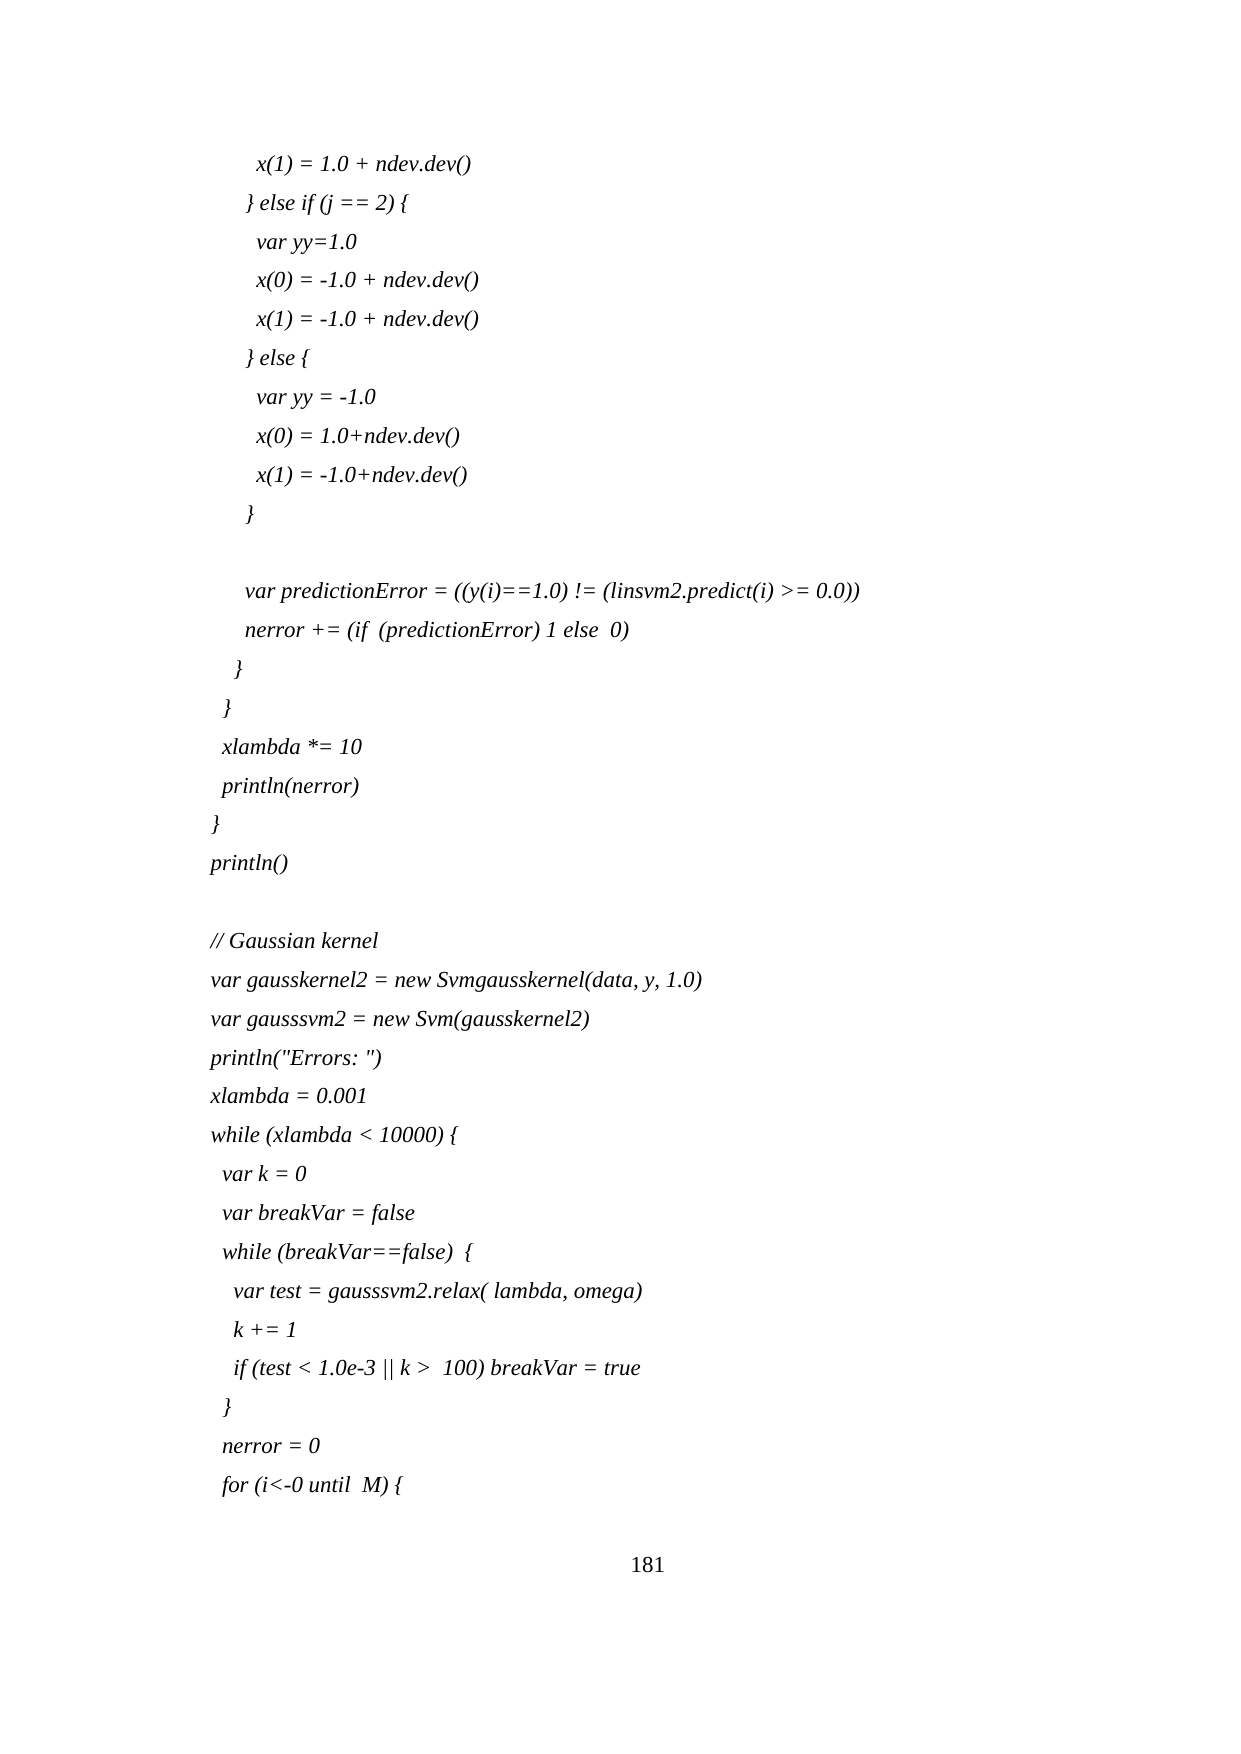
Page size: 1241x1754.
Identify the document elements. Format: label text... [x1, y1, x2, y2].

text while (xlambda < 10000) { [187, 1121, 1108, 1148]
text nerror = 0 [187, 1432, 1108, 1458]
text k += 1 [187, 1316, 1108, 1342]
text var yy=1.0 [187, 228, 1108, 254]
text x(1) = 1.0 + ndev.dev() [187, 150, 1108, 176]
text println(nerror) [187, 772, 1108, 798]
text } else { [187, 344, 1108, 371]
text while (breakVar==false) { [187, 1238, 1108, 1264]
text println() [187, 849, 1108, 876]
text var yy = -1.0 [187, 383, 1108, 409]
text var test = gausssvm2.relax( lambda, omega) [187, 1277, 1108, 1303]
text x(0) = 1.0+ndev.dev() [187, 422, 1108, 448]
text nerror += (if (predictionError) 1 else 0) [187, 616, 1108, 643]
text // Gaussian kernel [187, 927, 1108, 953]
text } [187, 694, 1108, 720]
text println("Errors: ") [187, 1044, 1108, 1070]
text var k = 0 [187, 1160, 1108, 1187]
text var predictionError = ((y(i)==1.0) != (linsvm2.predict(i) >= 0.0)) [187, 577, 1108, 604]
text if (test < 1.0e-3 || k > 100) breakVar = true [187, 1354, 1108, 1381]
text } [187, 811, 1108, 837]
text xlambda *= 10 [187, 733, 1108, 759]
text xlambda = 0.001 [187, 1082, 1108, 1109]
text var breakVar = false [187, 1199, 1108, 1225]
text var gausskernel2 = new Svmgausskernel(data, y, 1.0) [187, 966, 1108, 992]
text x(0) = -1.0 + ndev.dev() [187, 267, 1108, 293]
text for (i<-0 until M) { [187, 1471, 1108, 1497]
text x(1) = -1.0+ndev.dev() [187, 461, 1108, 487]
text } [187, 655, 1108, 681]
text var gausssvm2 = new Svm(gausskernel2) [187, 1005, 1108, 1031]
text } [187, 1393, 1108, 1420]
text } [187, 500, 1108, 526]
text } else if (j == 2) { [187, 189, 1108, 215]
text x(1) = -1.0 + ndev.dev() [187, 305, 1108, 332]
